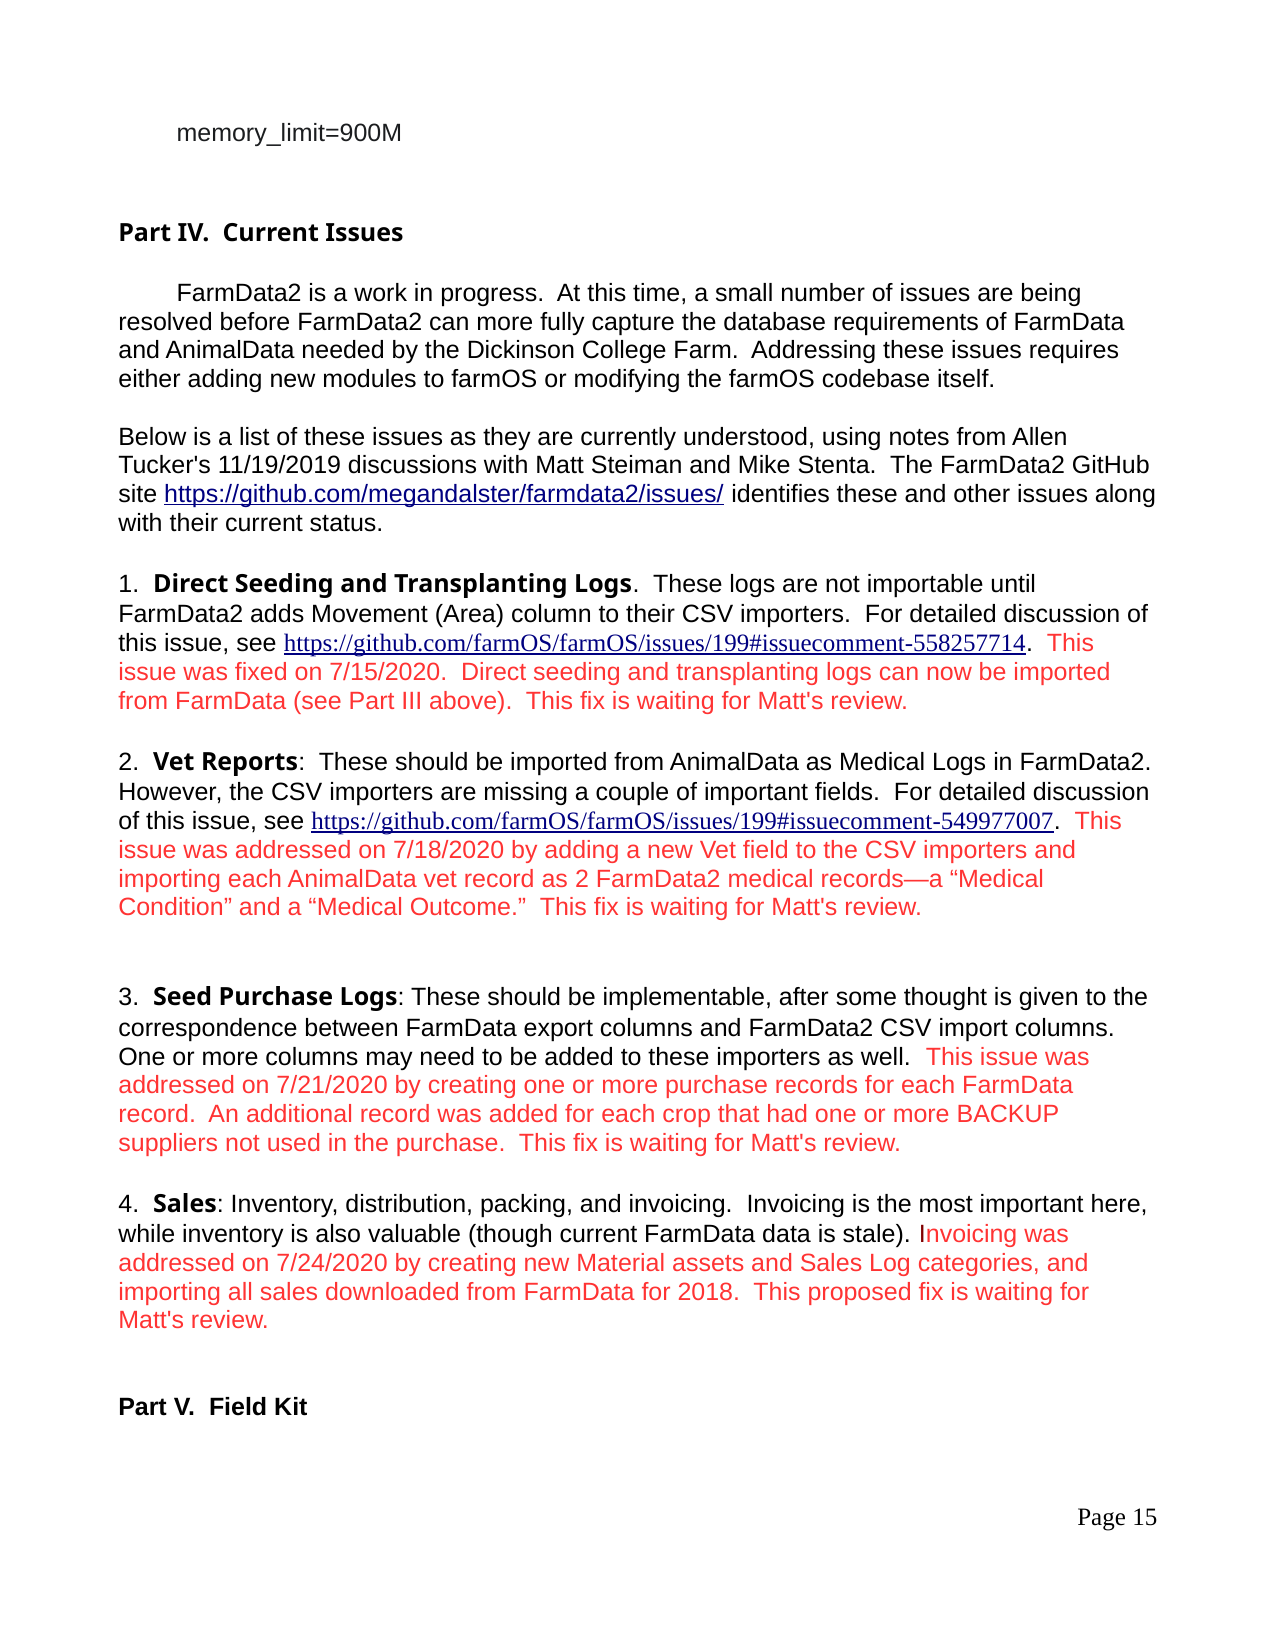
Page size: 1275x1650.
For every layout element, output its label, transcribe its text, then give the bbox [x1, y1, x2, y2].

text 3. Seed Purchase Logs: These should be implementable, after some thought is given to the correspondence between FarmData export columns and FarmData2 CSV import columns. One or more columns may need to be added to these importers as well. This issue was addressed on 7/21/2020 by creating one or more purchase records for each FarmData record. An additional record was added for each crop that had one or more BACKUP suppliers not used in the purchase. This fix is waiting for Matt's review. [118, 979, 1157, 1156]
text Below is a list of these issues as they are currently understood, using notes from Allen Tucker's 11/19/2019 discussions with Matt Steiman and Mike Stenta. The FarmData2 GitHub site https://github.com/megandalster/farmdata2/issues/ identifies these and other issues along with their current status. [118, 422, 1157, 537]
text 4. Sales: Inventory, distribution, packing, and invoicing. Invoicing is the most important here, while inventory is also valuable (though current FarmData data is stale). Invoicing was addressed on 7/24/2020 by creating new Material assets and Sales Log categories, and importing all sales downloaded from FarmData for 2018. This proposed fix is waiting for Matt's review. [118, 1185, 1157, 1334]
text 2. Vet Reports: These should be imported from AnimalData as Medical Logs in FarmData2. However, the CSV importers are missing a couple of important fields. For detailed discussion of this issue, see https://github.com/farmOS/farmOS/issues/199#issuecomment-549977007. This issue was addressed on 7/18/2020 by adding a new Vet field to the CSV importers and importing each AnimalData vet record as 2 FarmData2 medical records—a “Medical Condition” and a “Medical Outcome.” This fix is waiting for Matt's review. [118, 743, 1157, 921]
text FarmData2 is a work in progress. At this time, a small number of issues are being resolved before FarmData2 can more fully capture the database requirements of FarmData and AnimalData needed by the Dickinson College Farm. Addressing these issues requires either adding new modules to farmOS or modifying the farmOS codebase itself. [118, 278, 1157, 393]
text Part V. Field Kit [118, 1392, 1157, 1421]
text memory_limit=900M [118, 118, 1157, 147]
text 1. Direct Seeding and Transplanting Logs. These logs are not importable until FarmData2 adds Movement (Area) column to their CSV importers. For detailed discussion of this issue, see https://github.com/farmOS/farmOS/issues/199#issuecomment-558257714. This issue was fixed on 7/15/2020. Direct seeding and transplanting logs can now be imported from FarmData (see Part III above). This fix is waiting for Matt's review. [118, 565, 1157, 714]
text Part IV. Current Issues [118, 215, 1157, 249]
